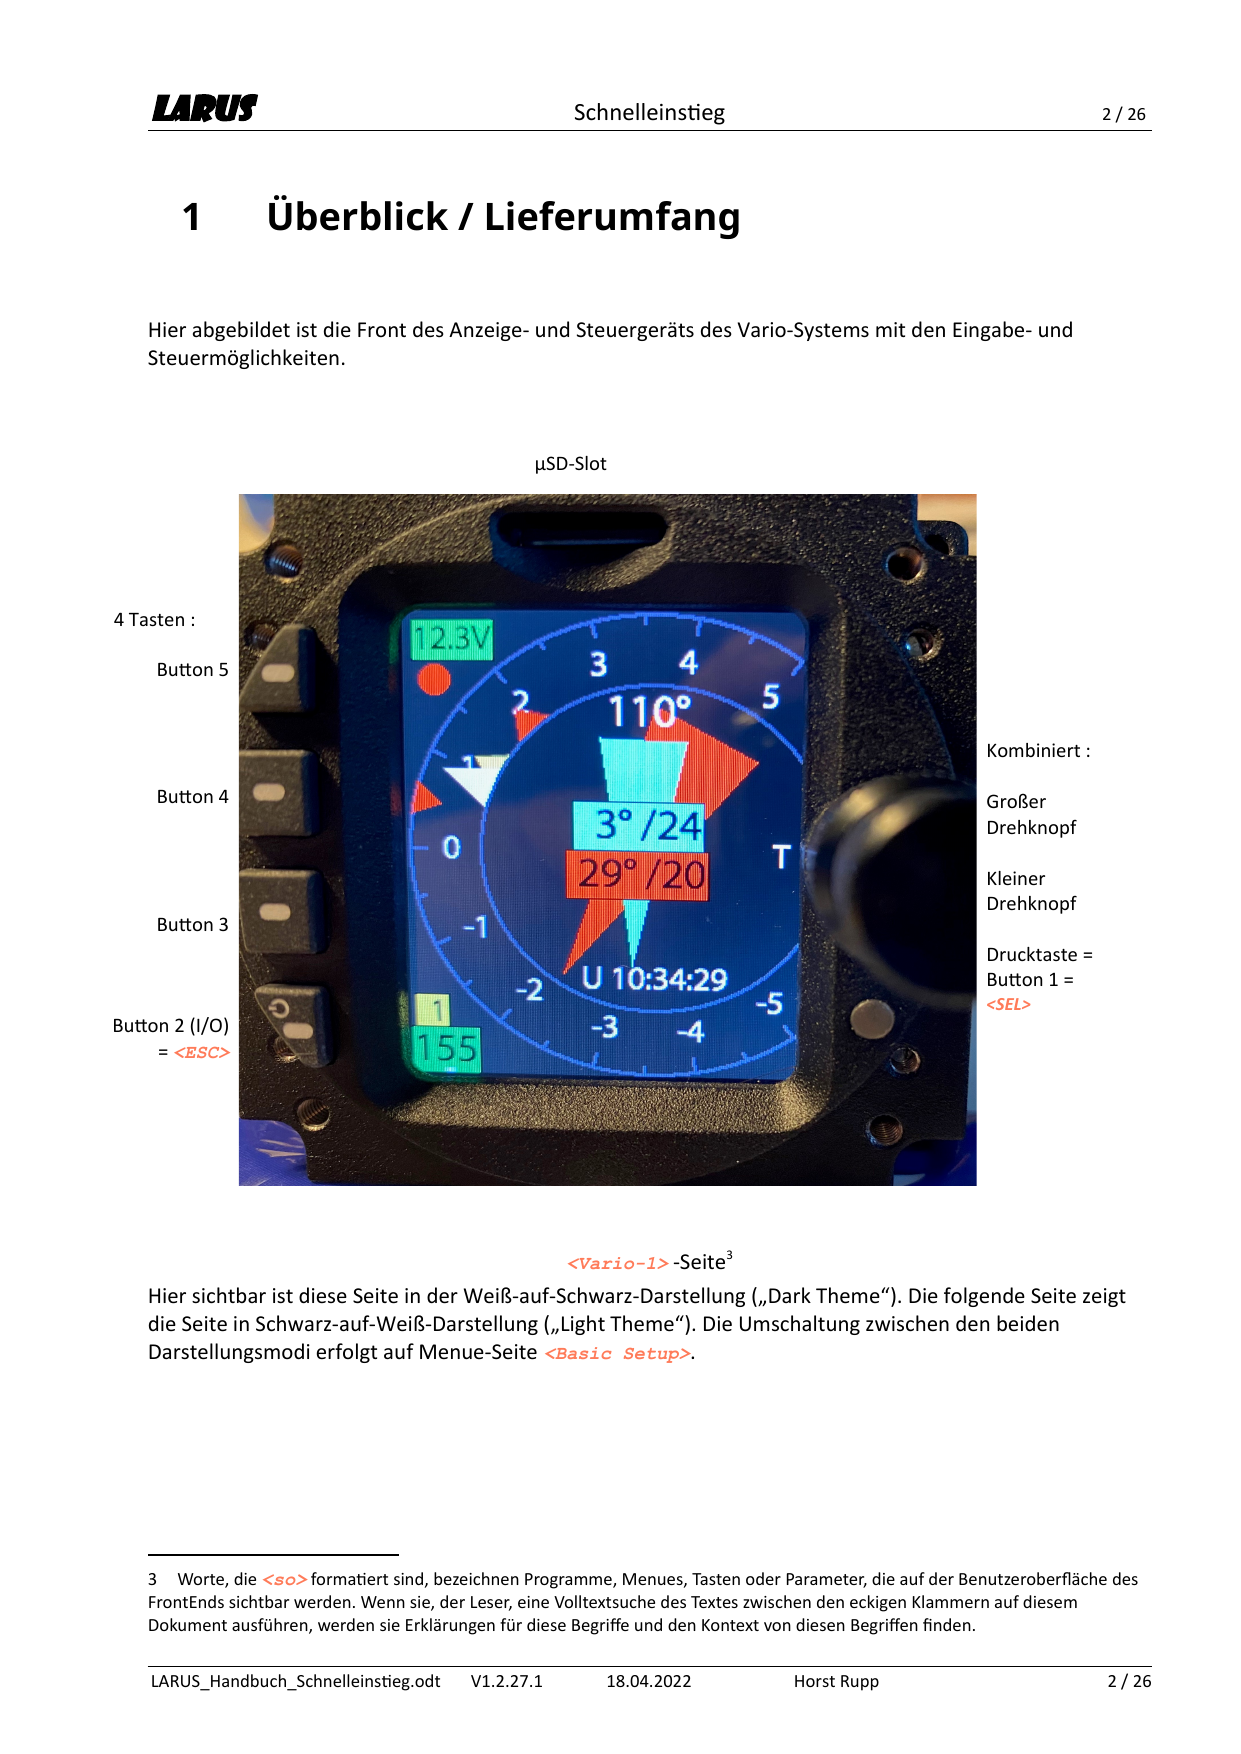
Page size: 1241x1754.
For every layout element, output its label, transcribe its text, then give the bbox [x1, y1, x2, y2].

picture [238, 494, 977, 1186]
text <Vario-1> -Seite [148, 1247, 1152, 1275]
text Worte, die <so> formatiert sind, bezeichnen Programme, Menues, Tasten oder Parameter, die auf der Benutzeroberfläche des FrontEnds sichtbar werden. Wenn sie, der Leser, eine Volltextsuche des Textes zwischen den eckigen Klammern auf diesem Dokument ausführen, werden sie Erklärungen für diese Begriffe und den Kontext von diesen Begriffen finden. [148, 1567, 1152, 1637]
subtitle Überblick / Lieferumfang [148, 155, 1128, 266]
text Hier abgebildet ist die Front des Anzeige- und Steuergeräts des Vario-Systems mit den Eingabe- und Steuermöglichkeiten. [148, 315, 1152, 371]
text Hier sichtbar ist diese Seite in der Weiß-auf-Schwarz-Darstellung („Dark Theme“). Die folgende Seite zeigt die Seite in Schwarz-auf-Weiß-Darstellung („Light Theme“). Die Umschaltung zwischen den beiden Darstellungsmodi erfolgt auf Menue-Seite <Basic Setup>. [148, 1281, 1152, 1365]
